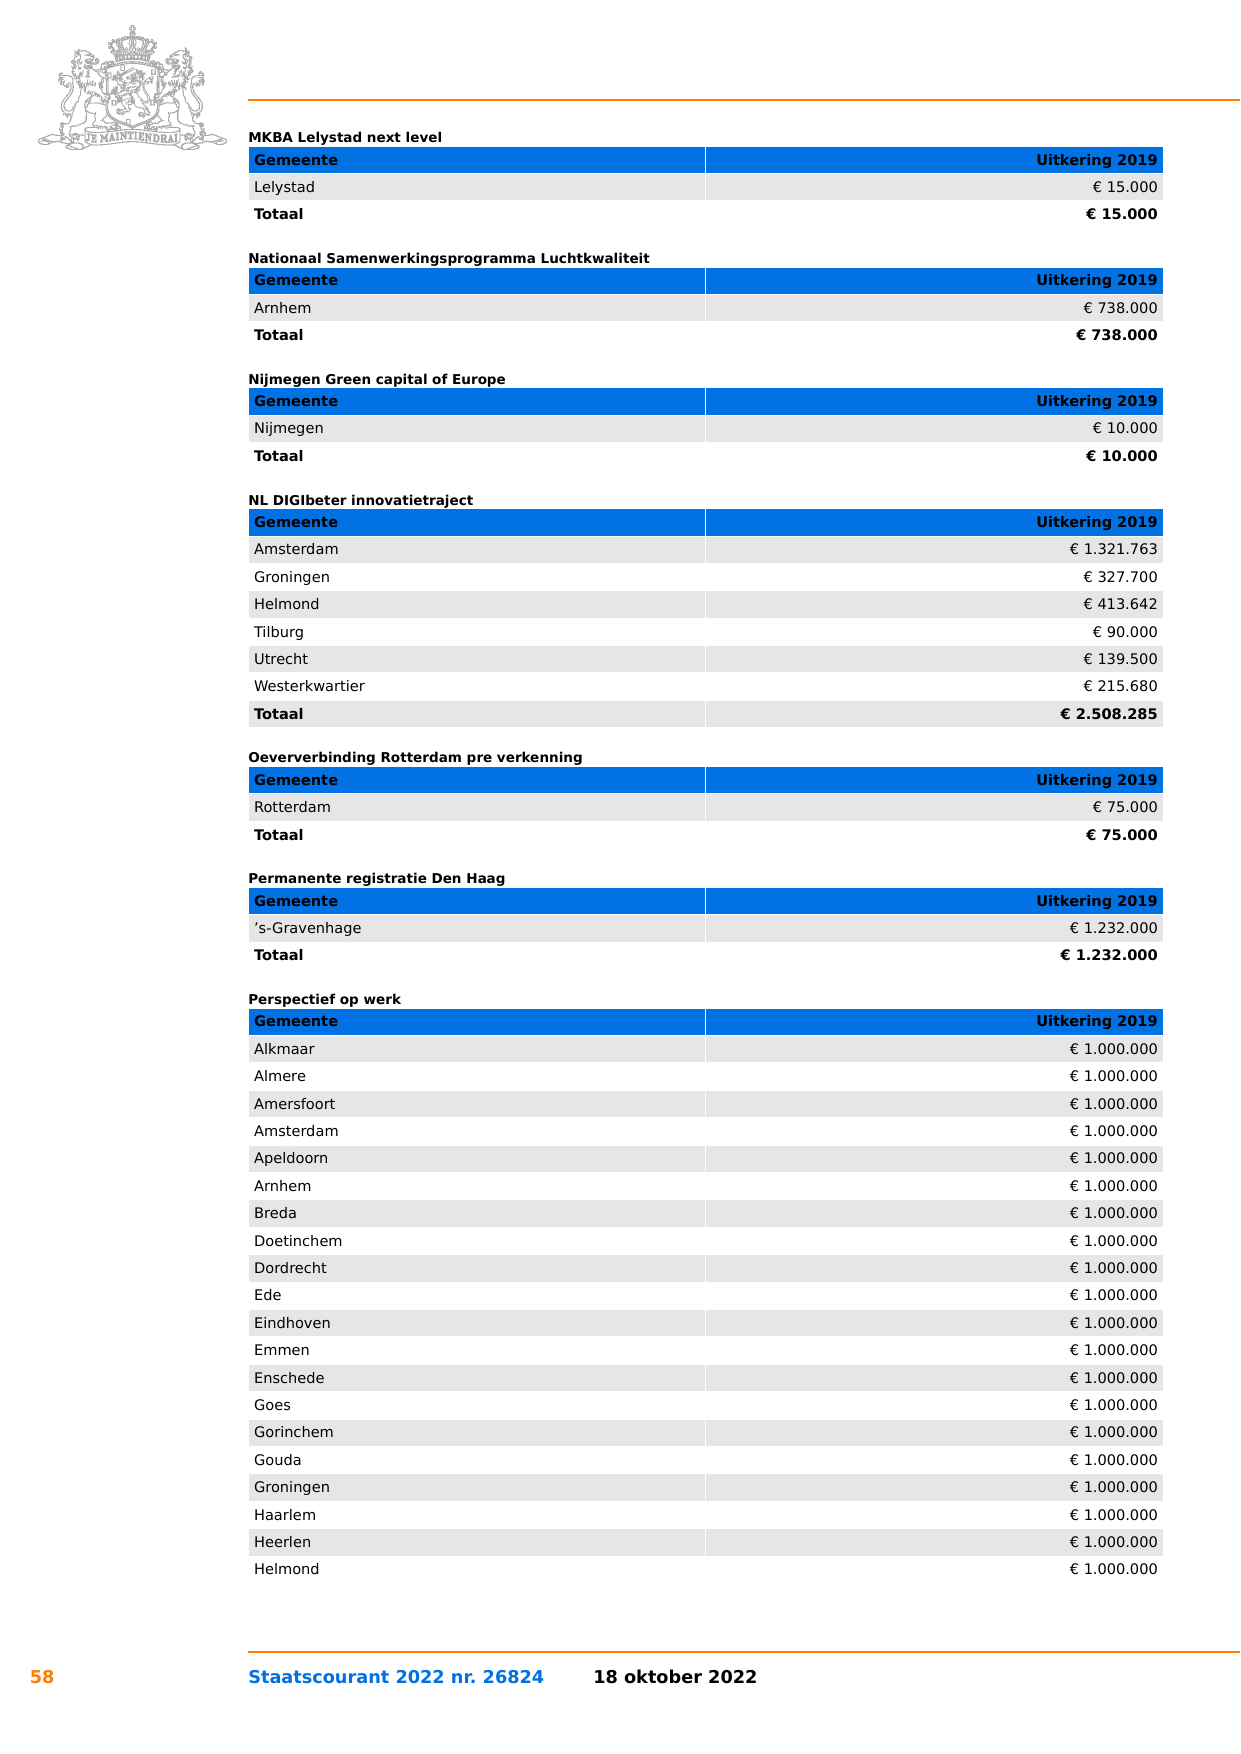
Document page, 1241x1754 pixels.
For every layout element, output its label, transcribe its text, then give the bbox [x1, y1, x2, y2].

table_cell € 1.000.000 [706, 1338, 1163, 1364]
table_cell Alkmaar [249, 1036, 705, 1062]
table_cell € 327.700 [706, 564, 1163, 590]
table_cell € 2.508.285 [706, 701, 1163, 727]
table_cell Arnhem [249, 295, 705, 321]
table_cell Helmond [249, 591, 705, 618]
table_cell € 1.000.000 [706, 1173, 1163, 1199]
table_cell Uitkering 2019 [706, 509, 1163, 536]
table_cell Gemeente [249, 268, 705, 294]
table_cell Haarlem [249, 1502, 705, 1528]
table_cell € 1.000.000 [706, 1529, 1163, 1556]
table_cell ’s-Gravenhage [249, 915, 705, 942]
table_cell € 139.500 [706, 646, 1163, 672]
table_cell Breda [249, 1200, 705, 1227]
table_cell Tilburg [249, 619, 705, 645]
table_cell € 1.000.000 [706, 1091, 1163, 1117]
table_cell € 413.642 [706, 591, 1163, 618]
table_cell Helmond [249, 1557, 705, 1583]
table_cell Totaal [249, 322, 705, 349]
table_cell € 75.000 [706, 794, 1163, 821]
table_cell Totaal [249, 701, 705, 727]
table_cell Totaal [249, 201, 705, 228]
table_cell Uitkering 2019 [706, 388, 1163, 415]
table_cell Totaal [249, 443, 705, 469]
table_cell € 1.000.000 [706, 1474, 1163, 1501]
table_cell € 1.000.000 [706, 1365, 1163, 1391]
table_cell € 1.321.763 [706, 537, 1163, 563]
table_header MKBA Lelystad next level [248, 130, 1163, 146]
table_cell € 10.000 [706, 443, 1163, 469]
table_cell € 1.000.000 [706, 1146, 1163, 1172]
table_cell Rotterdam [249, 794, 705, 821]
table_cell € 1.000.000 [706, 1392, 1163, 1418]
table_cell € 1.000.000 [706, 1118, 1163, 1144]
table_cell Doetinchem [249, 1228, 705, 1254]
table_cell Amersfoort [249, 1091, 705, 1117]
table_cell € 1.232.000 [706, 943, 1163, 969]
table_cell Uitkering 2019 [706, 888, 1163, 914]
table_cell € 1.000.000 [706, 1255, 1163, 1282]
table_cell Almere [249, 1064, 705, 1090]
table_header Nijmegen Green capital of Europe [248, 372, 1163, 387]
table_cell Totaal [249, 822, 705, 848]
table_header Oeververbinding Rotterdam pre verkenning [248, 750, 1163, 766]
table_cell Uitkering 2019 [706, 767, 1163, 793]
table_cell Uitkering 2019 [706, 147, 1163, 173]
table_cell Dordrecht [249, 1255, 705, 1282]
table_cell Gemeente [249, 509, 705, 536]
picture [38, 25, 227, 150]
table_cell Westerkwartier [249, 674, 705, 700]
table_cell Totaal [249, 943, 705, 969]
table_cell € 1.000.000 [706, 1310, 1163, 1336]
table_cell € 1.000.000 [706, 1420, 1163, 1446]
table_cell Gorinchem [249, 1420, 705, 1446]
table_cell Gouda [249, 1447, 705, 1473]
table_cell € 90.000 [706, 619, 1163, 645]
table_cell € 738.000 [706, 295, 1163, 321]
table_cell Utrecht [249, 646, 705, 672]
table_cell Gemeente [249, 147, 705, 173]
table_cell Gemeente [249, 388, 705, 415]
table_cell Gemeente [249, 767, 705, 793]
table_cell Amsterdam [249, 1118, 705, 1144]
table_cell € 1.000.000 [706, 1283, 1163, 1309]
table_cell Apeldoorn [249, 1146, 705, 1172]
table_cell € 1.232.000 [706, 915, 1163, 942]
table_cell Gemeente [249, 1009, 705, 1035]
table_cell € 215.680 [706, 674, 1163, 700]
table_cell € 1.000.000 [706, 1200, 1163, 1227]
table_cell € 1.000.000 [706, 1228, 1163, 1254]
table_header Permanente registratie Den Haag [248, 871, 1163, 887]
table_cell Goes [249, 1392, 705, 1418]
table_cell Amsterdam [249, 537, 705, 563]
table_cell € 1.000.000 [706, 1036, 1163, 1062]
table_cell Uitkering 2019 [706, 268, 1163, 294]
table_cell Nijmegen [249, 416, 705, 442]
table_header Perspectief op werk [248, 992, 1163, 1008]
table_cell Groningen [249, 564, 705, 590]
table_cell € 10.000 [706, 416, 1163, 442]
table_cell € 15.000 [706, 174, 1163, 200]
table_cell € 738.000 [706, 322, 1163, 349]
table_header NL DIGIbeter innovatietraject [248, 493, 1163, 508]
table_header Nationaal Samenwerkingsprogramma Luchtkwaliteit [248, 251, 1163, 266]
table_cell Emmen [249, 1338, 705, 1364]
table_cell € 1.000.000 [706, 1447, 1163, 1473]
table_cell Groningen [249, 1474, 705, 1501]
table_cell Uitkering 2019 [706, 1009, 1163, 1035]
table_cell Gemeente [249, 888, 705, 914]
table_cell Heerlen [249, 1529, 705, 1556]
table_cell Enschede [249, 1365, 705, 1391]
table_cell Eindhoven [249, 1310, 705, 1336]
table_cell € 15.000 [706, 201, 1163, 228]
table_cell € 75.000 [706, 822, 1163, 848]
table_cell Ede [249, 1283, 705, 1309]
table_cell € 1.000.000 [706, 1557, 1163, 1583]
table_cell Arnhem [249, 1173, 705, 1199]
table_cell € 1.000.000 [706, 1502, 1163, 1528]
table_cell € 1.000.000 [706, 1064, 1163, 1090]
table_cell Lelystad [249, 174, 705, 200]
